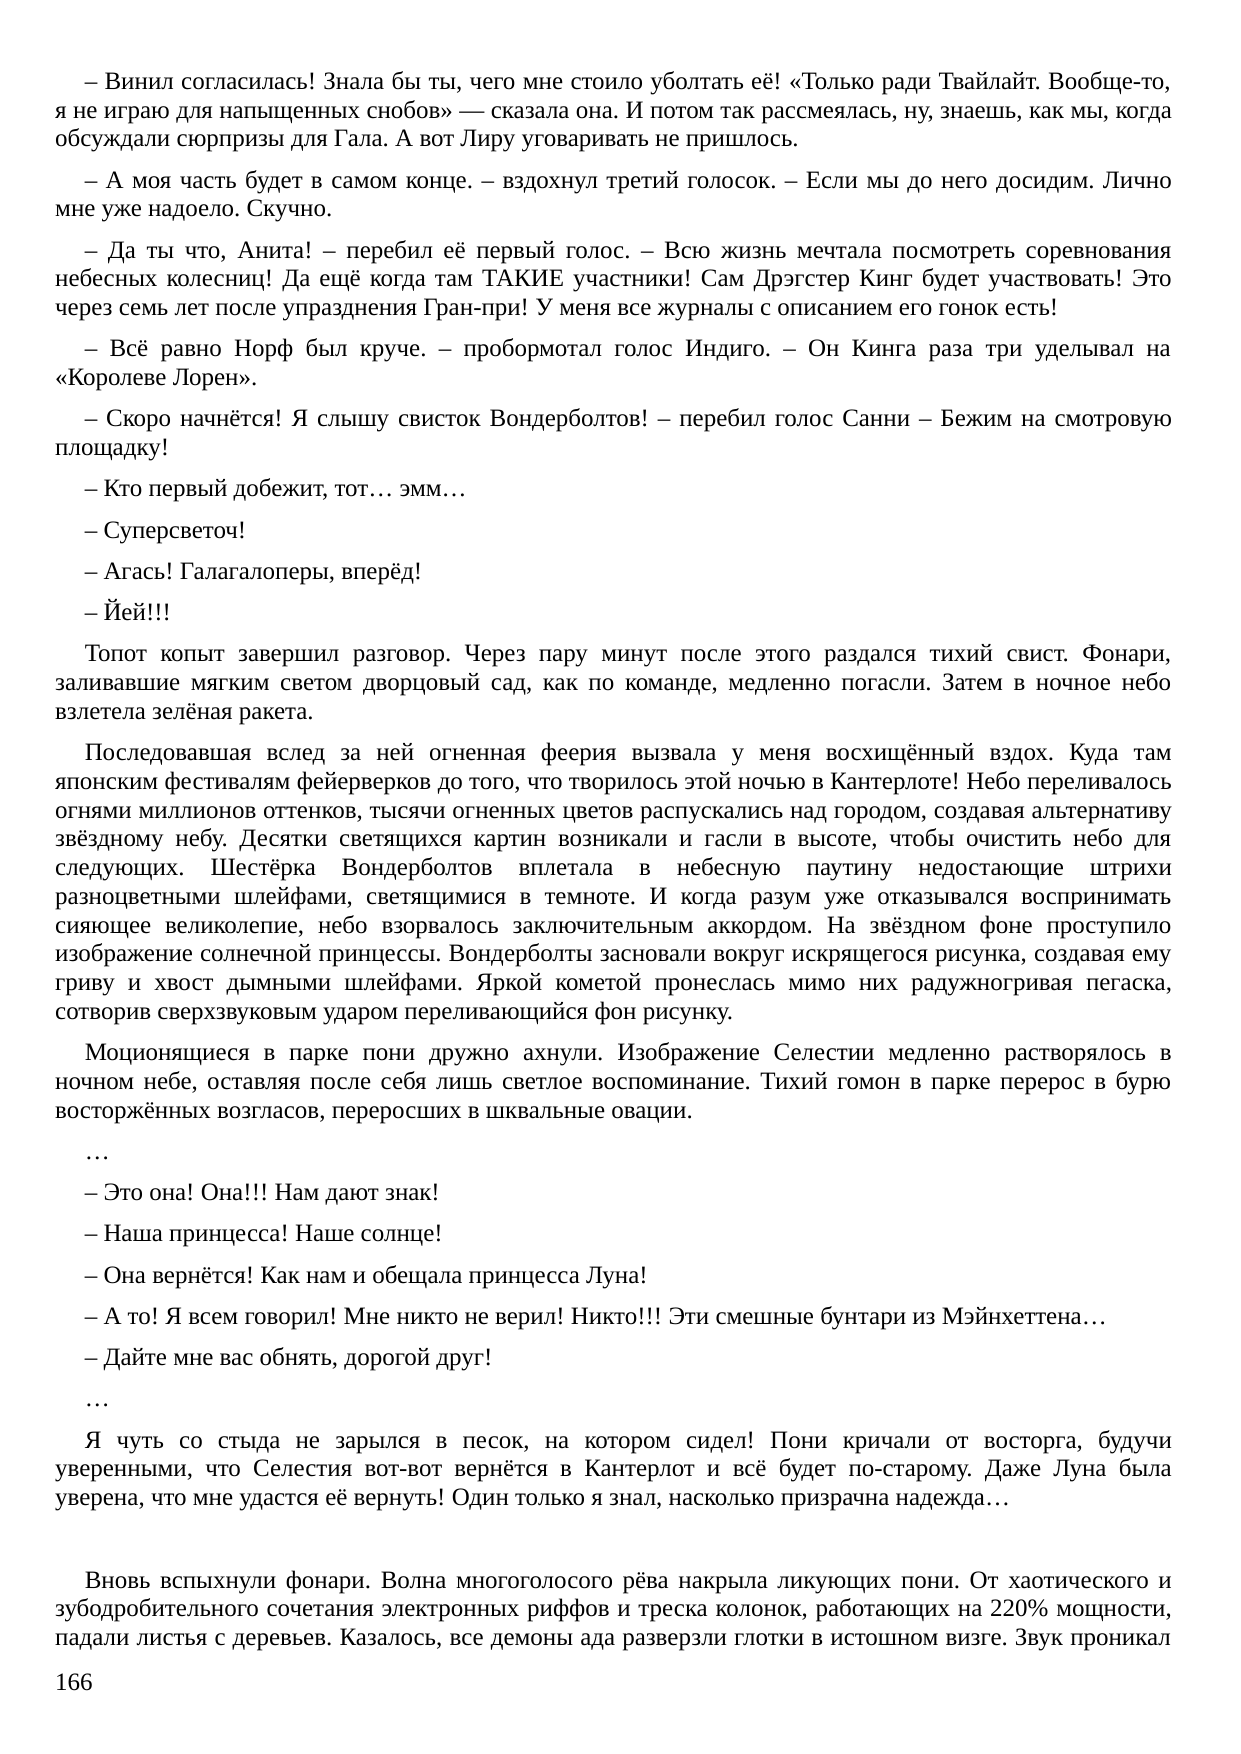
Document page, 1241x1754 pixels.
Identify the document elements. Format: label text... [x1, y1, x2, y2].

text – Винил согласилась! Знала бы ты, чего мне стоило уболтать её! «Только ради Твайлайт. Вообще-то, я не играю для напыщенных снобов» — сказала она. И потом так рассмеялась, ну, знаешь, как мы, когда обсуждали сюрпризы для Гала. А вот Лиру уговаривать не пришлось. [55, 66, 1173, 152]
text – Наша принцесса! Наше солнце! [55, 1218, 1173, 1247]
text Вновь вспыхнули фонари. Волна многоголосого рёва накрыла ликующих пони. От хаотического и зубодробительного сочетания электронных риффов и треска колонок, работающих на 220% мощности, падали листья с деревьев. Казалось, все демоны ада разверзли глотки в истошном визге. Звук проникал [55, 1565, 1173, 1651]
text – Да ты что, Анита! – перебил её первый голос. – Всю жизнь мечтала посмотреть соревнования небесных колесниц! Да ещё когда там ТАКИЕ участники! Сам Дрэгстер Кинг будет участвовать! Это через семь лет после упразднения Гран-при! У меня все журналы с описанием его гонок есть! [55, 235, 1173, 321]
text – Кто первый добежит, тот… эмм… [55, 473, 1173, 502]
text Топот копыт завершил разговор. Через пару минут после этого раздался тихий свист. Фонари, заливавшие мягким светом дворцовый сад, как по команде, медленно погасли. Затем в ночное небо взлетела зелёная ракета. [55, 638, 1173, 725]
text – Это она! Она!!! Нам дают знак! [55, 1177, 1173, 1206]
text – Скоро начнётся! Я слышу свисток Вондерболтов! – перебил голос Санни – Бежим на смотровую площадку! [55, 403, 1173, 461]
text – А моя часть будет в самом конце. – вздохнул третий голосок. – Если мы до него досидим. Лично мне уже надоело. Скучно. [55, 165, 1173, 222]
text Последовавшая вслед за ней огненная феерия вызвала у меня восхищённый вздох. Куда там японским фестивалям фейерверков до того, что творилось этой ночью в Кантерлоте! Небо переливалось огнями миллионов оттенков, тысячи огненных цветов распускались над городом, создавая альтернативу звёздному небу. Десятки светящихся картин возникали и гасли в высоте, чтобы очистить небо для следующих. Шестёрка Вондерболтов вплетала в небесную паутину недостающие штрихи разноцветными шлейфами, светящимися в темноте. И когда разум уже отказывался воспринимать сияющее великолепие, небо взорвалось заключительным аккордом. На звёздном фоне проступило изображение солнечной принцессы. Вондерболты засновали вокруг искрящегося рисунка, создавая ему гриву и хвост дымными шлейфами. Яркой кометой пронеслась мимо них радужногривая пегаска, сотворив сверхзвуковым ударом переливающийся фон рисунку. [55, 737, 1173, 1025]
text … [55, 1136, 1173, 1165]
text – Всё равно Норф был круче. – пробормотал голос Индиго. – Он Кинга раза три уделывал на «Королеве Лорен». [55, 333, 1173, 391]
text – А то! Я всем говорил! Мне никто не верил! Никто!!! Эти смешные бунтари из Мэйнхеттена… [55, 1301, 1173, 1330]
text … [55, 1383, 1173, 1412]
text Я чуть со стыда не зарылся в песок, на котором сидел! Пони кричали от восторга, будучи уверенными, что Селестия вот-вот вернётся в Кантерлот и всё будет по-старому. Даже Луна была уверена, что мне удастся её вернуть! Один только я знал, насколько призрачна надежда… [55, 1425, 1173, 1511]
text – Дайте мне вас обнять, дорогой друг! [55, 1342, 1173, 1371]
text – Она вернётся! Как нам и обещала принцесса Луна! [55, 1260, 1173, 1288]
text – Агась! Галагалоперы, вперёд! [55, 556, 1173, 585]
text – Суперсветоч! [55, 515, 1173, 543]
text Моционящиеся в парке пони дружно ахнули. Изображение Селестии медленно растворялось в ночном небе, оставляя после себя лишь светлое воспоминание. Тихий гомон в парке перерос в бурю восторжённых возгласов, переросших в шквальные овации. [55, 1037, 1173, 1123]
text – Йей!!! [55, 597, 1173, 626]
